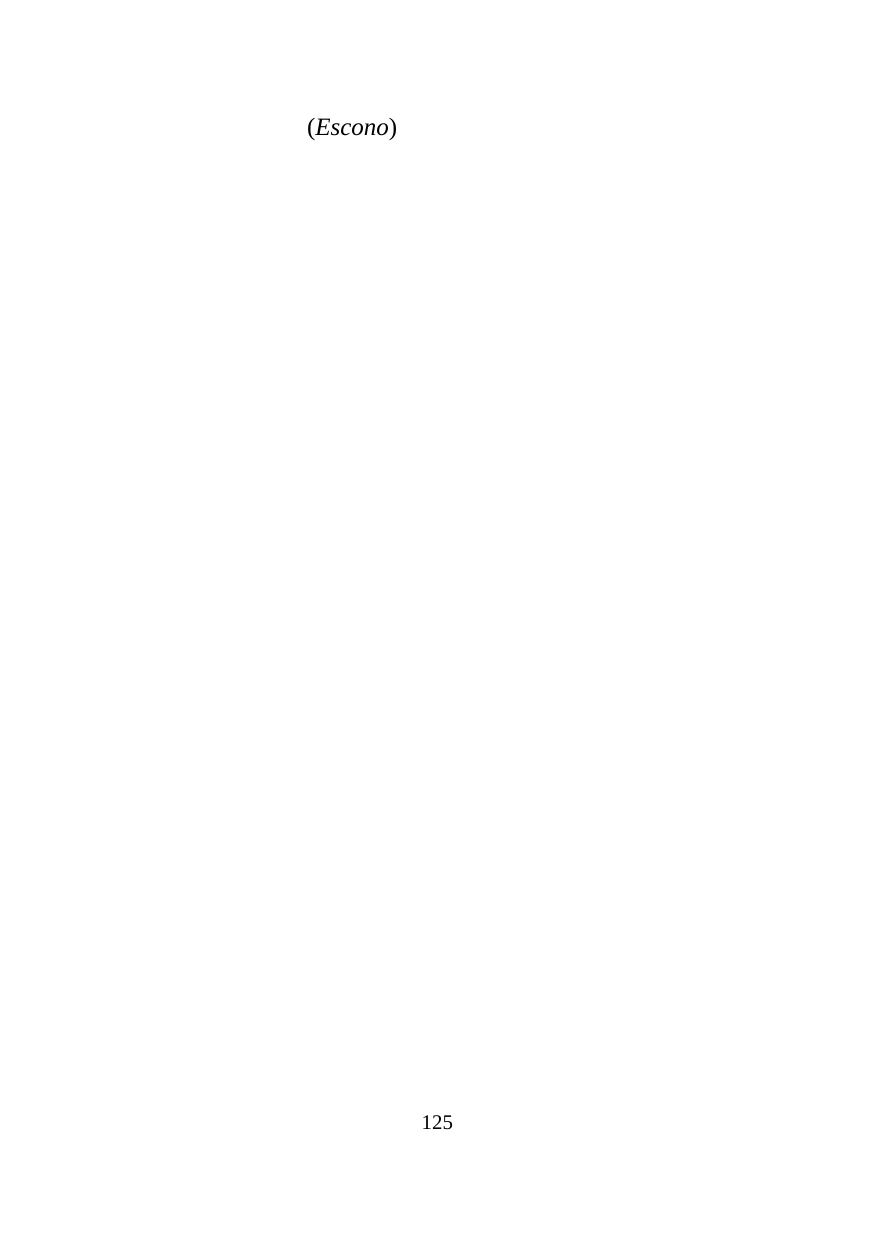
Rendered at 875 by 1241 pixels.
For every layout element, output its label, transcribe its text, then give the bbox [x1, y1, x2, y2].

table_cell (Escono) [301, 106, 768, 146]
table_cell [106, 106, 301, 146]
